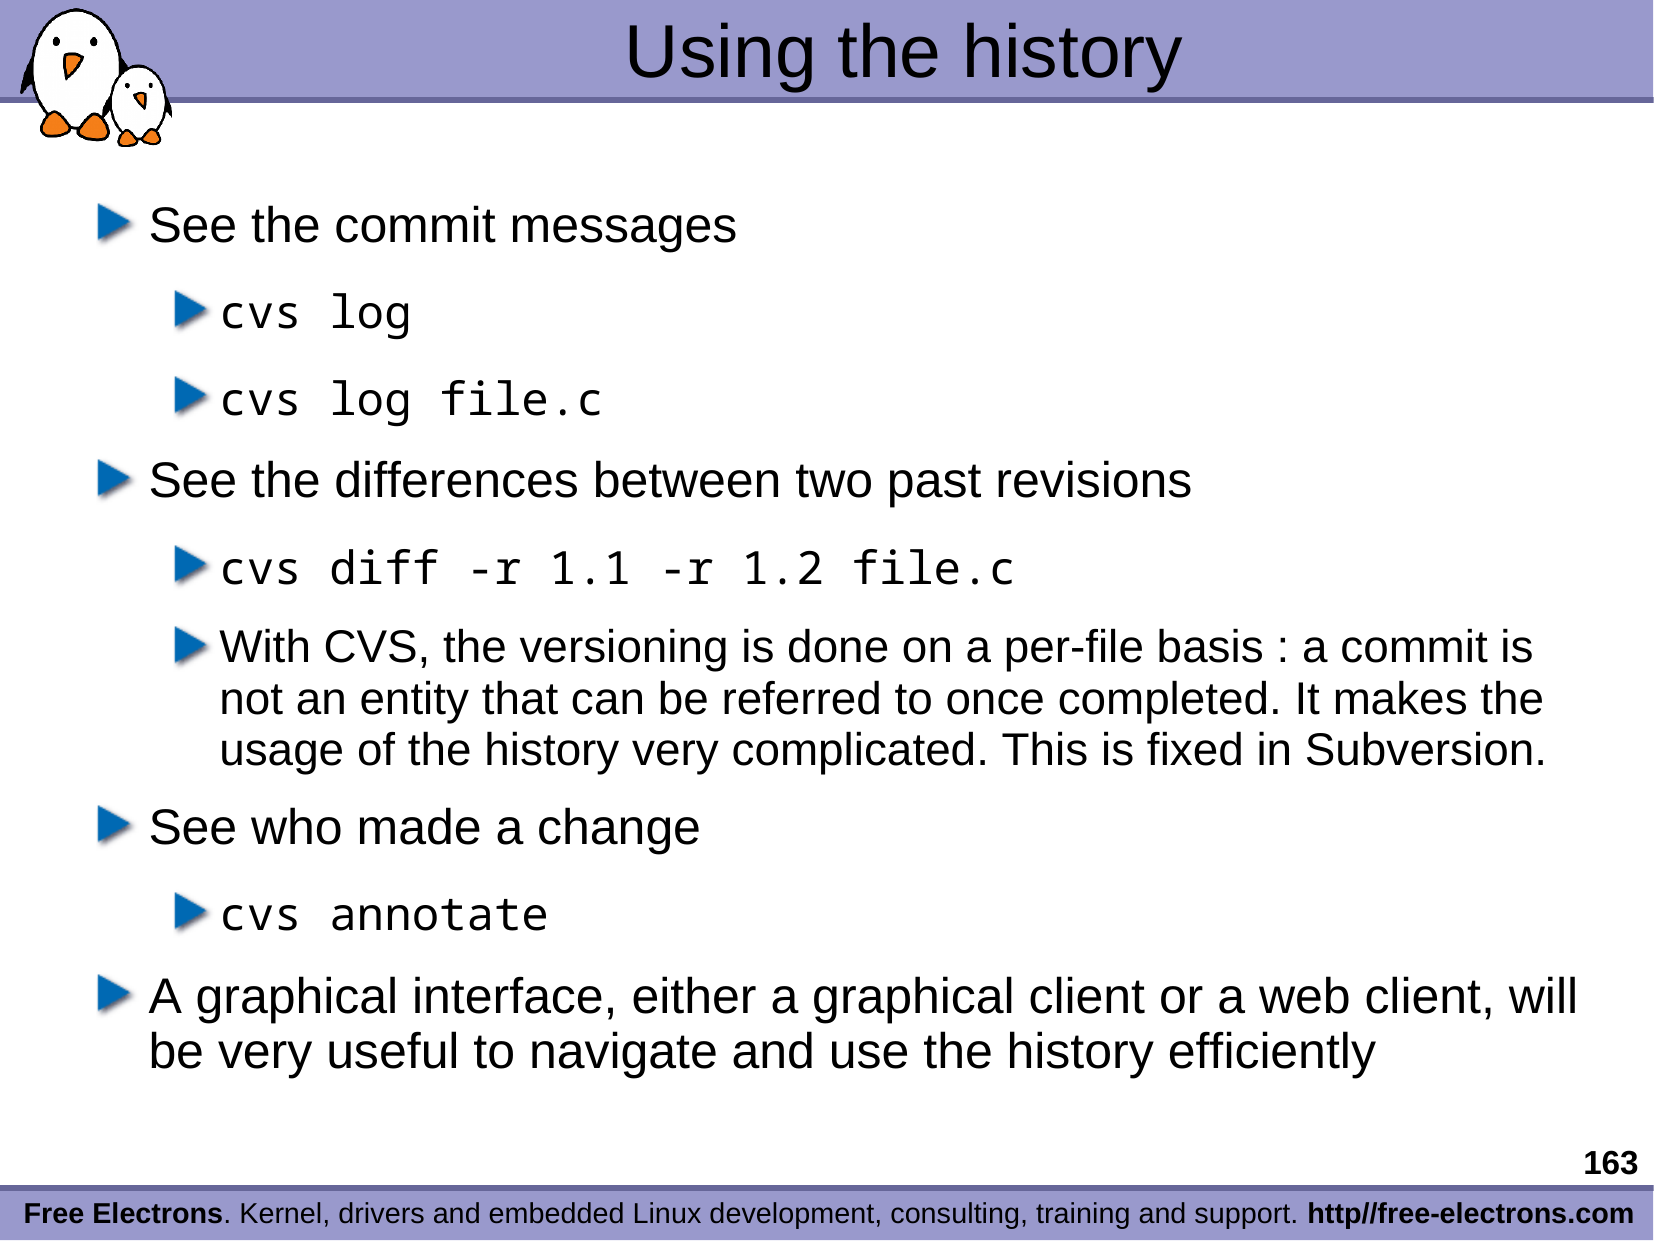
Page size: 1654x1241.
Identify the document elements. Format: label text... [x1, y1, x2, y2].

picture [20, 8, 172, 147]
list See the commit messages cvs log cvs log file.c See the differences between two past revisions cvs diff -r 1.1 -r 1.2 file.c With CVS, the versioning is done on a per-file basis : a commit is not an entity that can be referred to once completed. It makes the usage of the history very complicated. This is fixed in Subversion. See who made a change cvs annotate A graphical interface, either a graphical client or a web client, will be very useful to navigate and use the history efficiently [77, 197, 1601, 1091]
title Using the history [178, 4, 1631, 98]
